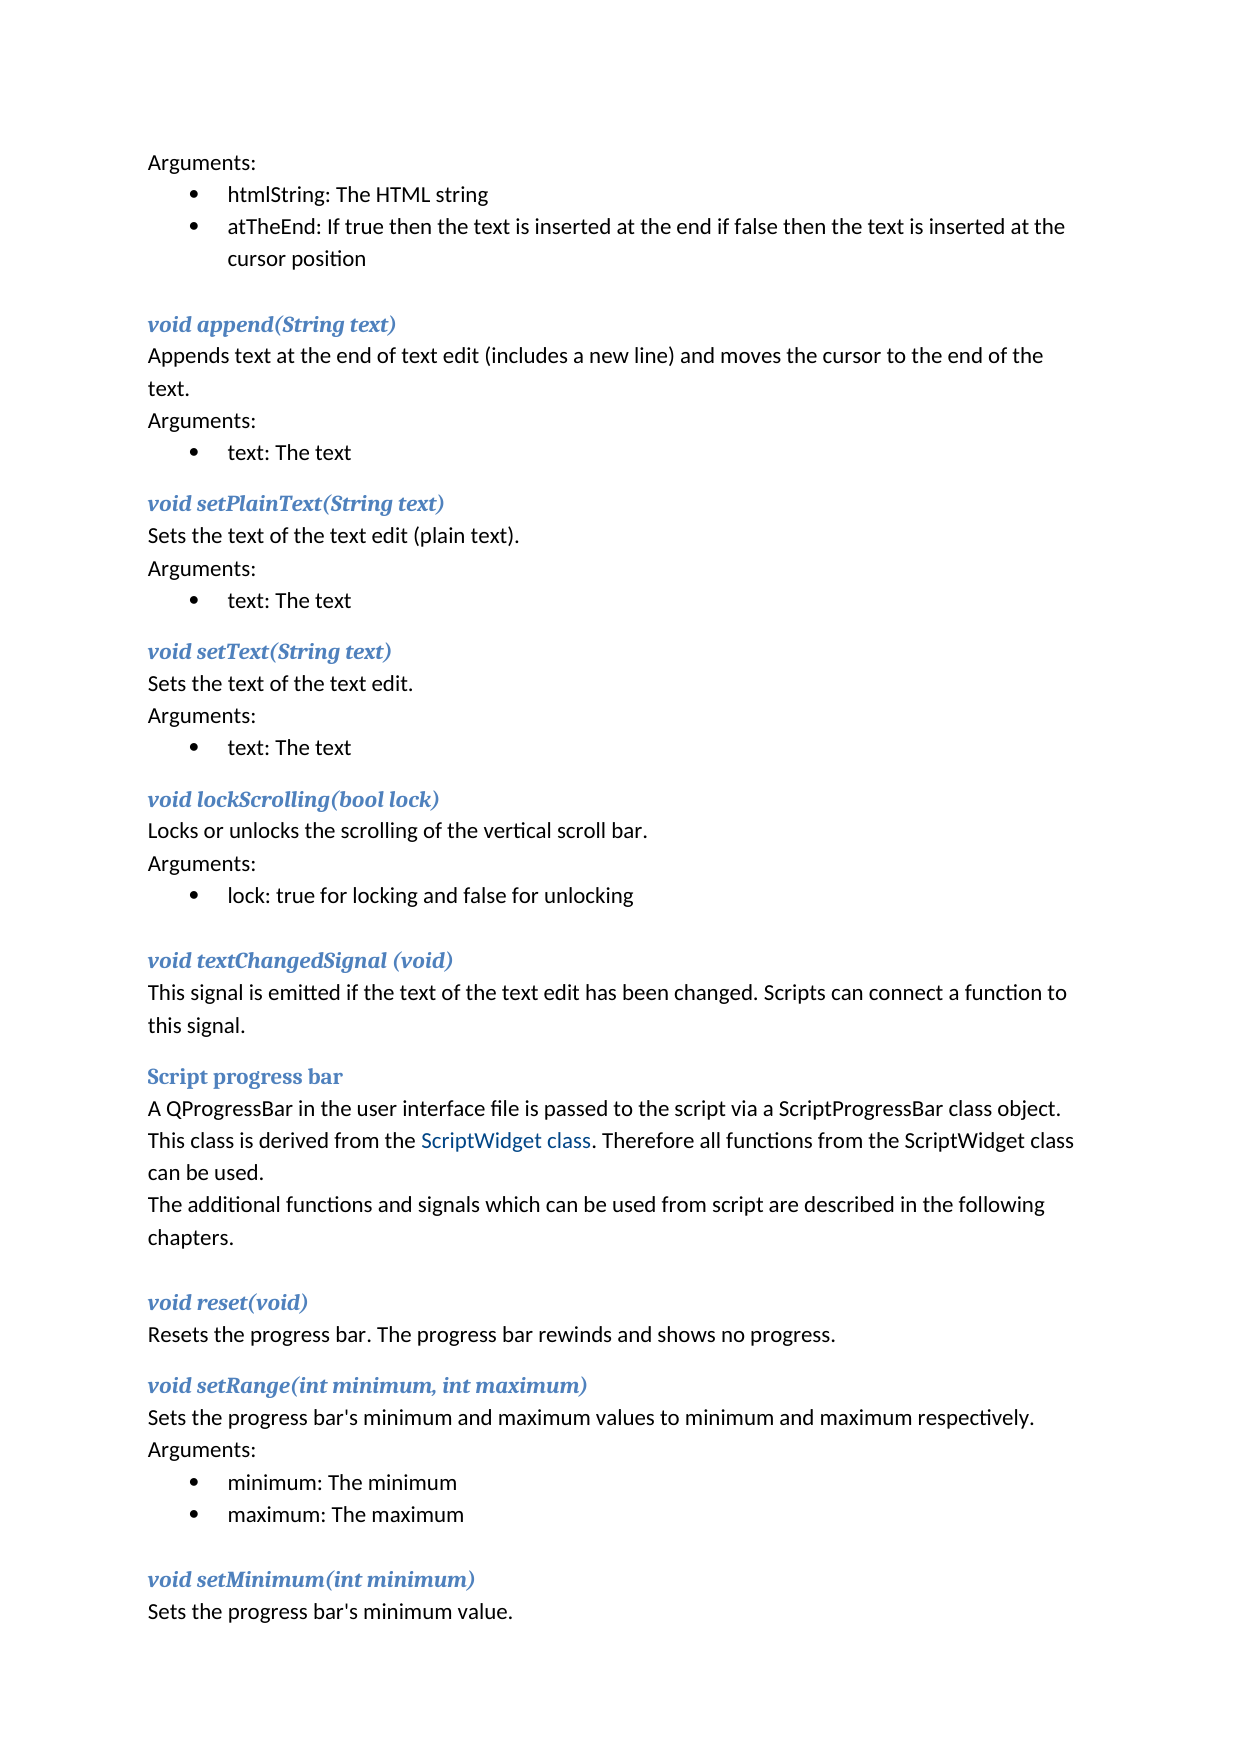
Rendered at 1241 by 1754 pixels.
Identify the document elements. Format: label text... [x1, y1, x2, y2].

list text: The text [190, 586, 1093, 614]
subtitle void setMinimum(int minimum) [148, 1567, 1093, 1594]
text Arguments: [148, 701, 1093, 729]
list minimum: The minimum [190, 1468, 1093, 1496]
text Arguments: [148, 849, 1093, 877]
subtitle void setRange(int minimum, int maximum) [148, 1373, 1093, 1399]
subtitle void setText(String text) [148, 639, 1093, 665]
subtitle void textChangedSignal (void) [148, 948, 1093, 975]
text Arguments: [148, 406, 1093, 434]
text Sets the text of the text edit. [148, 669, 1093, 697]
text The additional functions and signals which can be used from script are described in the following chapters. [148, 1191, 1093, 1251]
text This class is derived from the ScriptWidget class. Therefore all functions from the ScriptWidget class can be used. [148, 1126, 1093, 1186]
subtitle void reset(void) [148, 1290, 1093, 1316]
text Arguments: [148, 554, 1093, 582]
subtitle void lockScrolling(bool lock) [148, 786, 1093, 813]
list maximum: The maximum [190, 1500, 1093, 1528]
subtitle void append(String text) [148, 311, 1093, 338]
text Resets the progress bar. The progress bar rewinds and shows no progress. [148, 1320, 1093, 1348]
text Appends text at the end of text edit (includes a new line) and moves the cursor to the end of the text. [148, 342, 1093, 402]
subtitle void setPlainText(String text) [148, 491, 1093, 518]
list htmlString: The HTML string [190, 180, 1093, 208]
text Locks or unlocks the scrolling of the vertical scroll bar. [148, 817, 1093, 845]
text Sets the progress bar's minimum and maximum values to minimum and maximum respectively. [148, 1403, 1093, 1431]
text Arguments: [148, 148, 1093, 176]
list text: The text [190, 438, 1093, 466]
subtitle Script progress bar [148, 1064, 1093, 1090]
text Sets the text of the text edit (plain text). [148, 521, 1093, 549]
list lock: true for locking and false for unlocking [190, 881, 1093, 909]
text Arguments: [148, 1436, 1093, 1464]
text Sets the progress bar's minimum value. [148, 1597, 1093, 1626]
list text: The text [190, 733, 1093, 761]
list atTheEnd: If true then the text is inserted at the end if false then the text is inserted at the cursor position [190, 212, 1093, 272]
text This signal is emitted if the text of the text edit has been changed. Scripts can connect a function to this signal. [148, 978, 1093, 1039]
text A QProgressBar in the user interface file is passed to the script via a ScriptProgressBar class object. [148, 1094, 1093, 1122]
